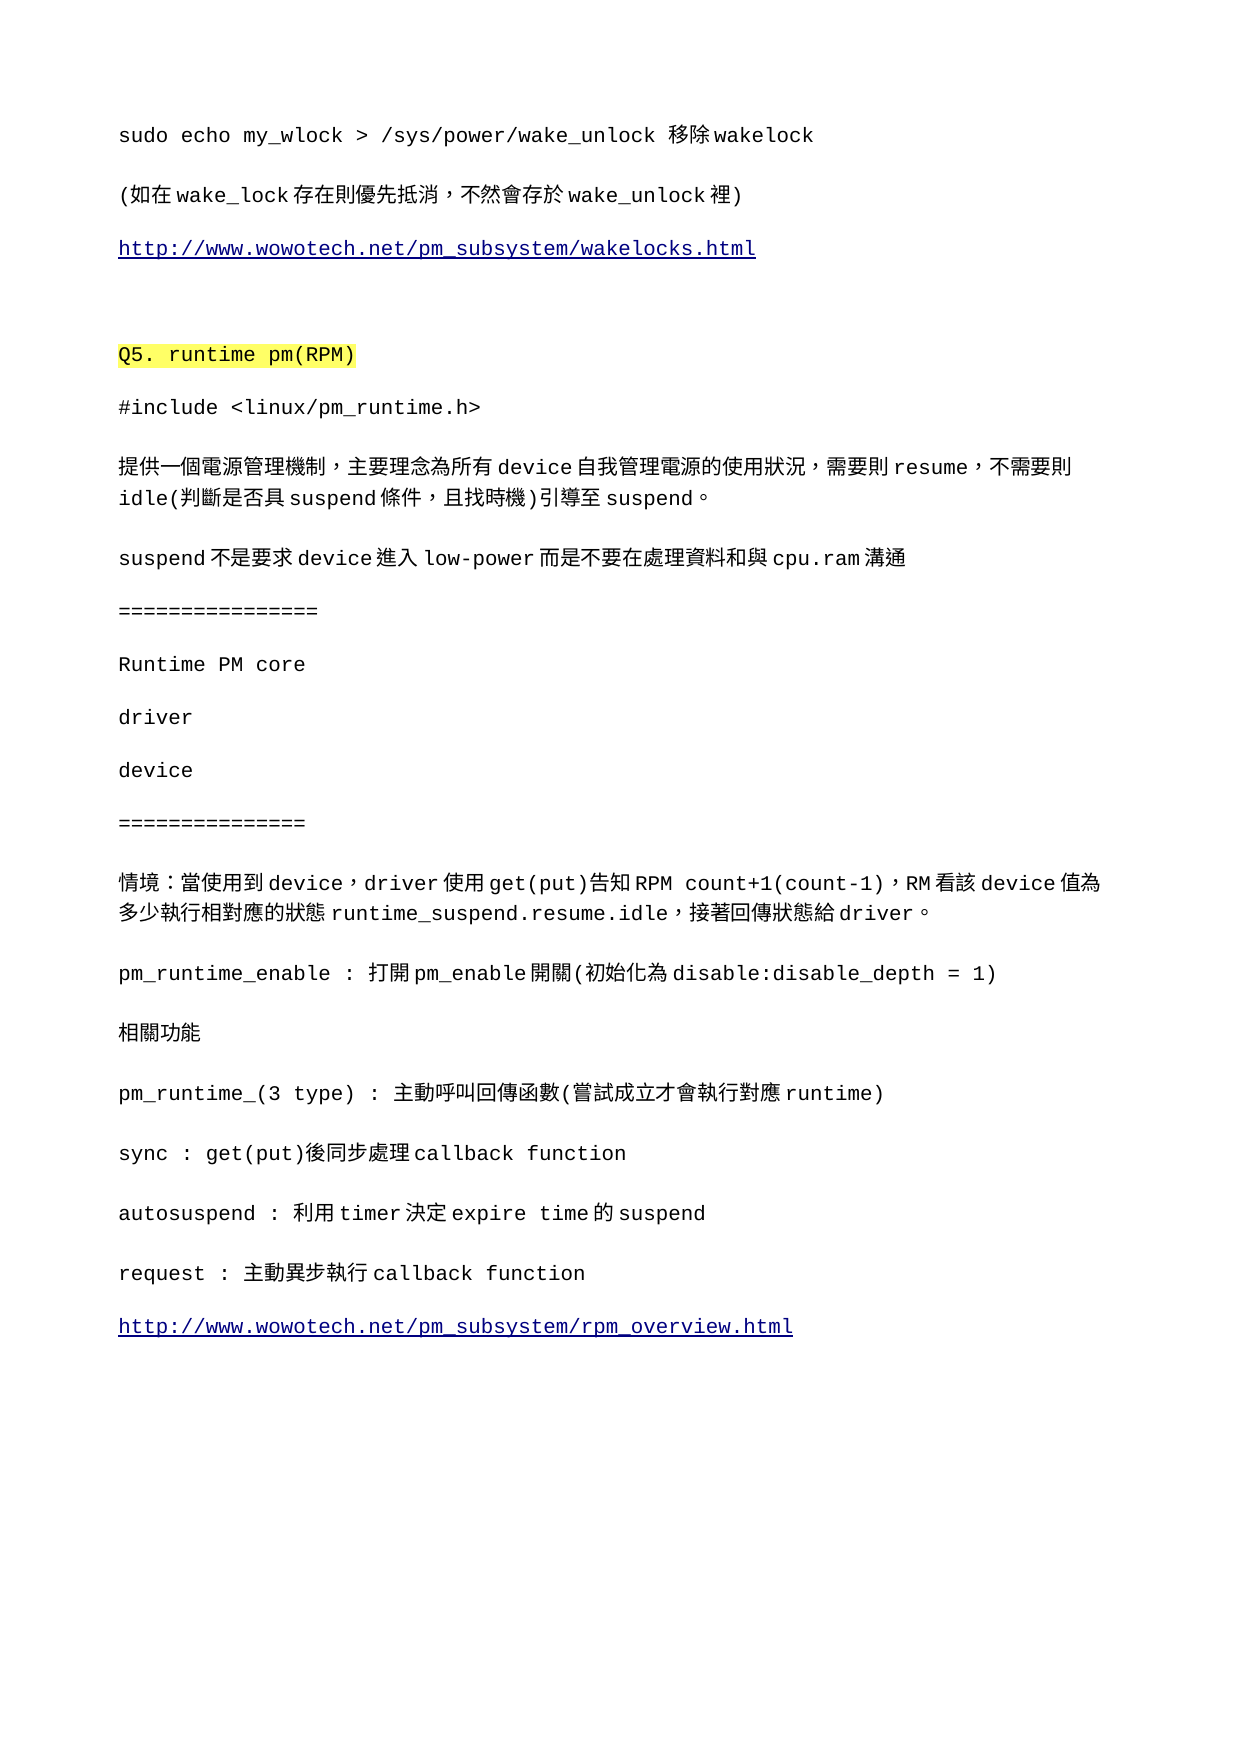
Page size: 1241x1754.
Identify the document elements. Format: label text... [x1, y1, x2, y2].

text sync : get(put)後同步處理callback function [118, 1136, 1122, 1166]
text Q5. runtime pm(RPM) [118, 344, 1122, 368]
text autosuspend : 利用timer決定expire time的suspend [118, 1196, 1122, 1226]
text #include <linux/pm_runtime.h> [118, 397, 1122, 421]
text 提供一個電源管理機制，主要理念為所有device自我管理電源的使用狀況，需要則resume，不需要則idle(判斷是否具suspend條件，且找時機)引導至suspend。 [118, 450, 1122, 511]
text device [118, 760, 1122, 784]
text http://www.wowotech.net/pm_subsystem/wakelocks.html [118, 238, 1122, 262]
text =============== [118, 813, 1122, 837]
text suspend不是要求device進入low-power而是不要在處理資料和與cpu.ram溝通 [118, 541, 1122, 571]
text 情境：當使用到device，driver使用get(put)告知RPM count+1(count-1)，RM看該device值為多少執行相對應的狀態runtime_suspend.resume.idle，接著回傳狀態給driver。 [118, 866, 1122, 927]
text ================ [118, 601, 1122, 624]
text pm_runtime_enable : 打開pm_enable開關(初始化為disable:disable_depth = 1) [118, 957, 1122, 987]
text 相關功能 [118, 1016, 1122, 1047]
text (如在wake_lock存在則優先抵消，不然會存於wake_unlock裡) [118, 178, 1122, 208]
text driver [118, 707, 1122, 731]
text pm_runtime_(3 type) : 主動呼叫回傳函數(嘗試成立才會執行對應runtime) [118, 1076, 1122, 1107]
text sudo echo my_wlock > /sys/power/wake_unlock 移除wakelock [118, 118, 1122, 148]
text http://www.wowotech.net/pm_subsystem/rpm_overview.html [118, 1316, 1122, 1339]
text Runtime PM core [118, 654, 1122, 677]
text request : 主動異步執行 callback function [118, 1256, 1122, 1286]
